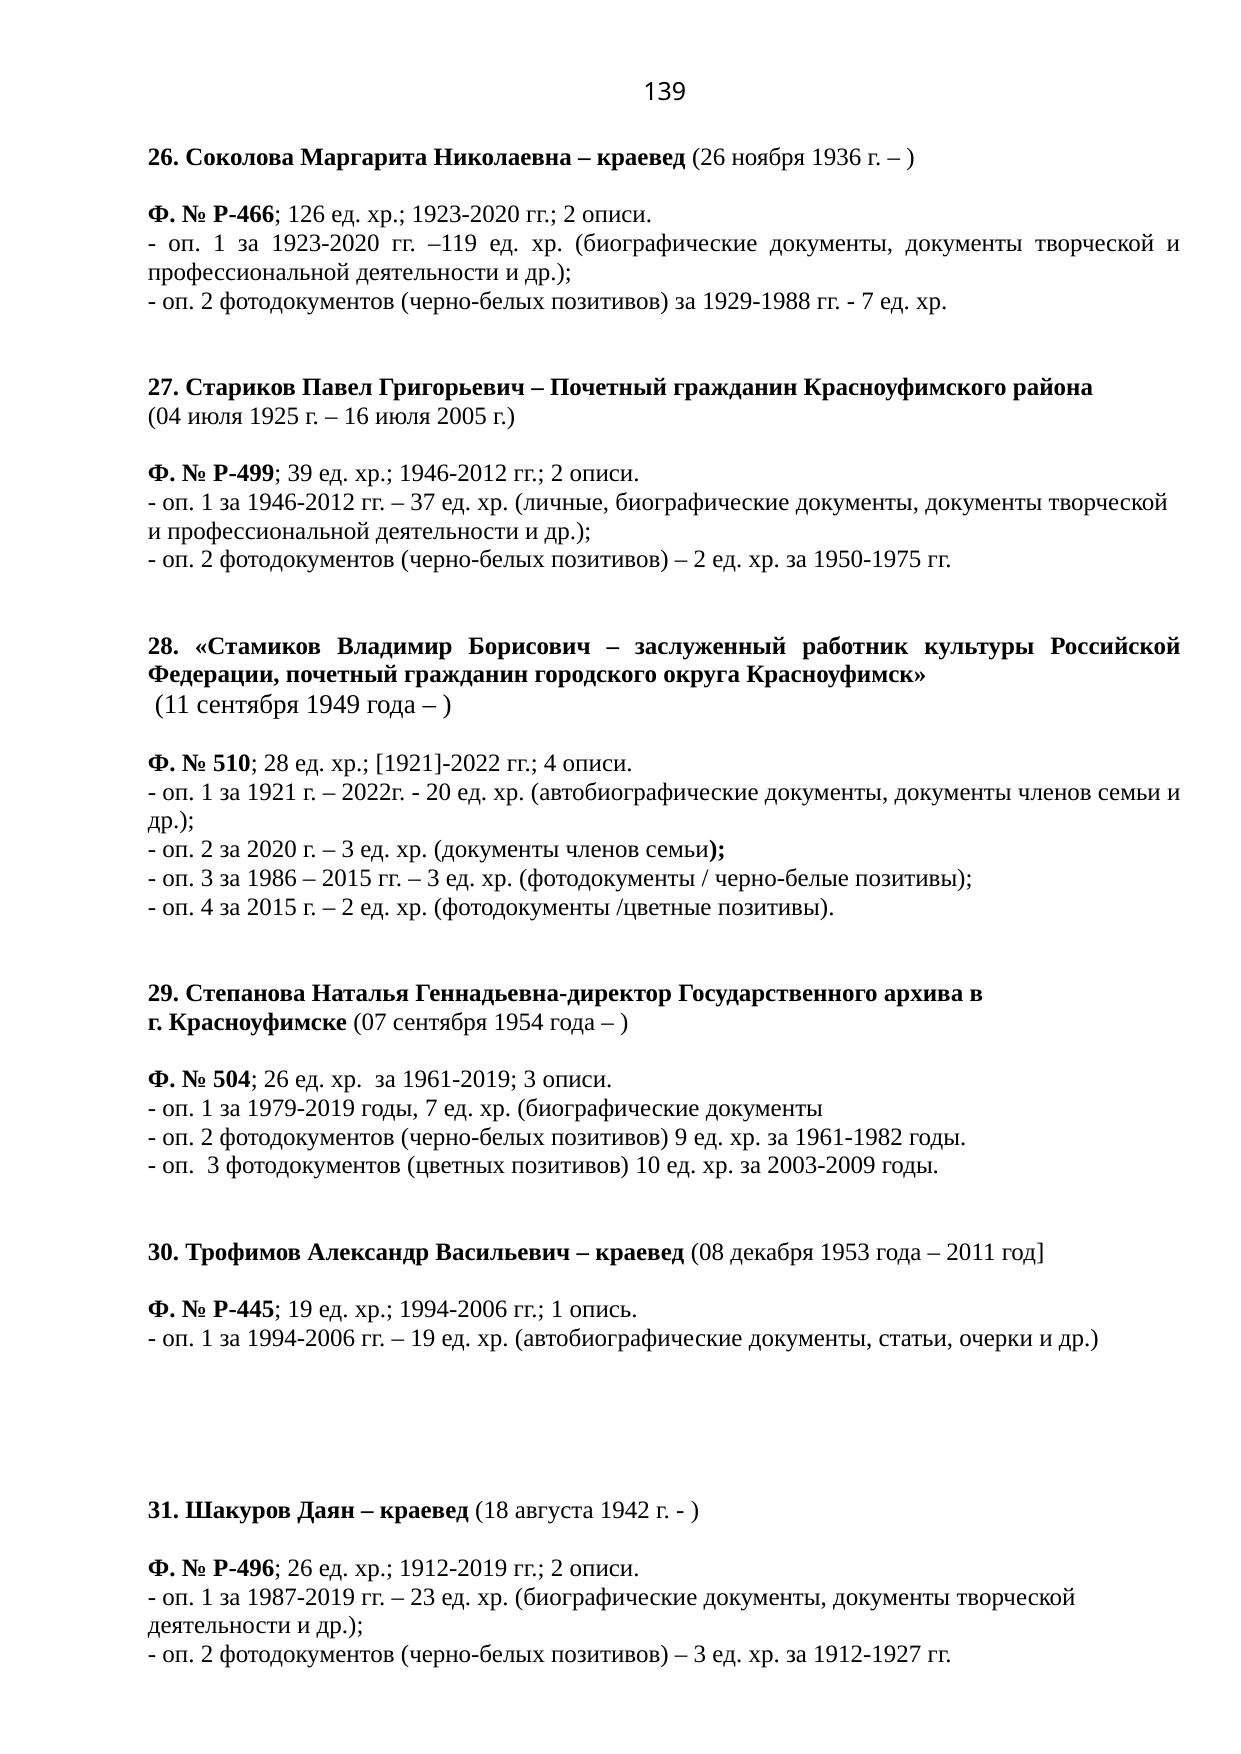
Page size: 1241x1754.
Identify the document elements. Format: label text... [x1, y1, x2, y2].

text - оп. 3 за 1986 – 2015 гг. – 3 ед. хр. (фотодокументы / черно-белые позитивы); [148, 863, 1181, 892]
text - оп. 3 фотодокументов (цветных позитивов) 10 ед. хр. за 2003-2009 годы. [148, 1151, 1181, 1179]
text 28. «Стамиков Владимир Борисович – заслуженный работник культуры Российской Федерации, почетный гражданин городского округа Красноуфимск» [148, 631, 1181, 688]
text - оп. 1 за 1946-2012 гг. – 37 ед. хр. (личные, биографические документы, документы творческой и профессиональной деятельности и др.); [148, 487, 1181, 544]
text - оп. 1 за 1979-2019 годы, 7 ед. хр. (биографические документы [148, 1093, 1181, 1122]
text - оп. 4 за 2015 г. – 2 ед. хр. (фотодокументы /цветные позитивы). [148, 892, 1181, 921]
text - оп. 1 за 1994-2006 гг. – 19 ед. хр. (автобиографические документы, статьи, очерки и др.) [148, 1323, 1181, 1352]
text - оп. 1 за 1923-2020 гг. –119 ед. хр. (биографические документы, документы творческой и профессиональной деятельности и др.); [148, 228, 1181, 286]
text - оп. 2 фотодокументов (черно-белых позитивов) – 2 ед. хр. за 1950-1975 гг. [148, 544, 1181, 573]
text - оп. 2 фотодокументов (черно-белых позитивов) за 1929-1988 гг. - 7 ед. хр. [148, 286, 1181, 314]
text 29. Степанова Наталья Геннадьевна-директор Государственного архива в г. Красноуфимске (07 сентября 1954 года – ) [148, 978, 1181, 1036]
text 30. Трофимов Александр Васильевич – краевед (08 декабря 1953 года – 2011 год] [148, 1237, 1181, 1266]
text Ф. № Р-445; 19 ед. хр.; 1994-2006 гг.; 1 опись. [148, 1294, 1181, 1323]
text 27. Стариков Павел Григорьевич – Почетный гражданин Красноуфимского района [148, 372, 1181, 401]
text - оп. 2 фотодокументов (черно-белых позитивов) – 3 ед. хр. за 1912-1927 гг. [148, 1639, 1181, 1668]
text - оп. 1 за 1987-2019 гг. – 23 ед. хр. (биографические документы, документы творческой деятельности и др.); [148, 1582, 1181, 1639]
text Ф. № Р-499; 39 ед. хр.; 1946-2012 гг.; 2 описи. [148, 458, 1181, 487]
text Ф. № 510; 28 ед. хр.; [1921]-2022 гг.; 4 описи. [148, 748, 1181, 777]
text Ф. № Р-496; 26 ед. хр.; 1912-2019 гг.; 2 описи. [148, 1553, 1181, 1582]
text (04 июля 1925 г. – 16 июля 2005 г.) [148, 401, 1181, 429]
text (11 сентября 1949 года – ) [148, 688, 1181, 719]
text - оп. 1 за 1921 г. – 2022г. - 20 ед. хр. (автобиографические документы, документы членов семьи и др.); [148, 777, 1181, 834]
text - оп. 2 фотодокументов (черно-белых позитивов) 9 ед. хр. за 1961-1982 годы. [148, 1122, 1181, 1151]
text Ф. № 504; 26 ед. хр. за 1961-2019; 3 описи. [148, 1064, 1181, 1093]
text Ф. № Р-466; 126 ед. хр.; 1923-2020 гг.; 2 описи. [148, 199, 1181, 228]
text 31. Шакуров Даян – краевед (18 августа 1942 г. - ) [148, 1496, 1181, 1524]
text 26. Соколова Маргарита Николаевна – краевед (26 ноября 1936 г. – ) [148, 142, 1181, 171]
text - оп. 2 за 2020 г. – 3 ед. хр. (документы членов семьи); [148, 834, 1181, 863]
